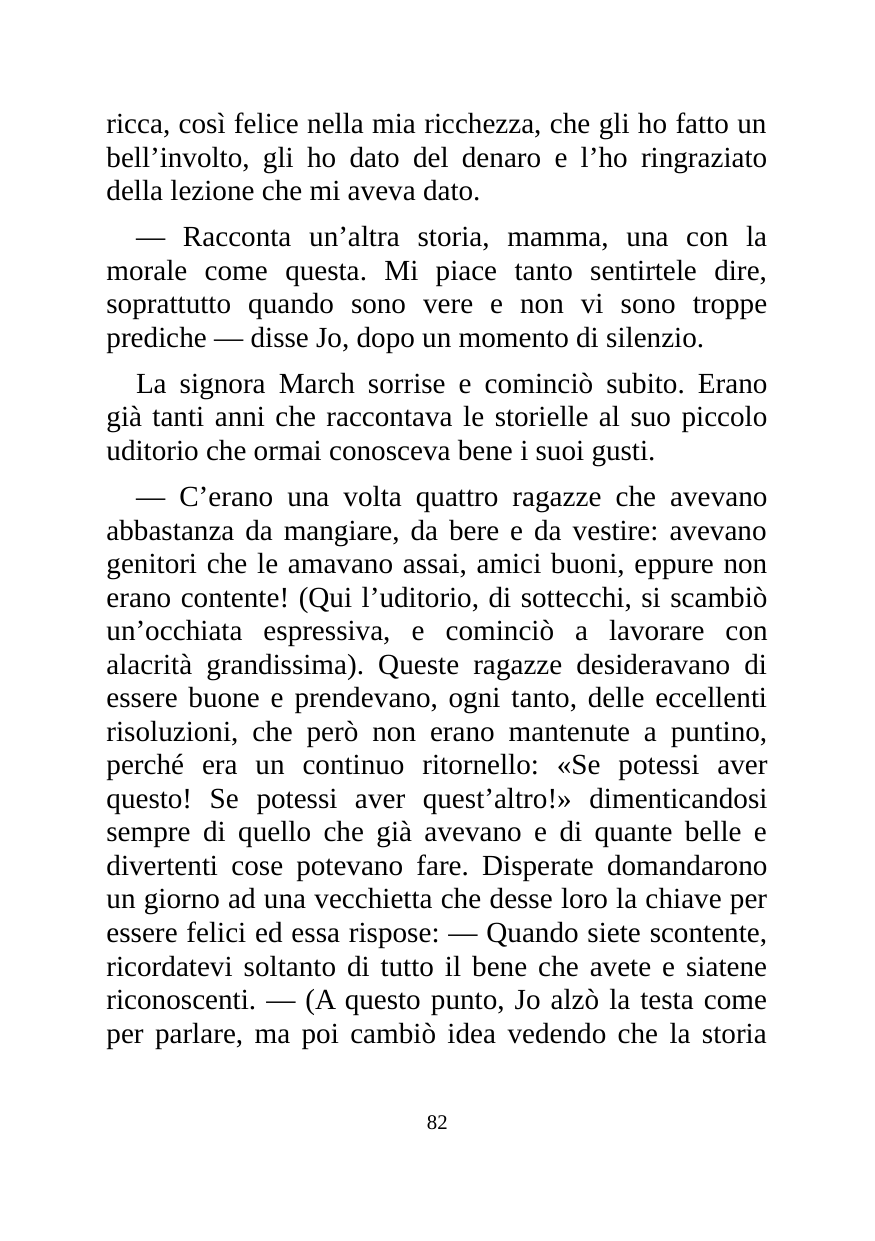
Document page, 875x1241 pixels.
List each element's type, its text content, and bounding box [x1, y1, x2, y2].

text — Racconta un’altra storia, mamma, una con la morale come questa. Mi piace tanto sentirtele dire, soprattutto quando sono vere e non vi sono troppe prediche — disse Jo, dopo un momento di silenzio. [106, 219, 768, 353]
text — C’erano una volta quattro ragazze che avevano abbastanza da mangiare, da bere e da vestire: avevano genitori che le amavano assai, amici buoni, eppure non erano contente! (Qui l’uditorio, di sottecchi, si scambiò un’occhiata espressiva, e cominciò a lavorare con alacrità grandissima). Queste ragazze desideravano di essere buone e prendevano, ogni tanto, delle eccellenti risoluzioni, che però non erano mantenute a puntino, perché era un continuo ritornello: «Se potessi aver questo! Se potessi aver quest’altro!» dimenticandosi sempre di quello che già avevano e di quante belle e divertenti cose potevano fare. Disperate domandarono un giorno ad una vecchietta che desse loro la chiave per essere felici ed essa rispose: — Quando siete scontente, ricordatevi soltanto di tutto il bene che avete e siatene riconoscenti. — (A questo punto, Jo alzò la testa come per parlare, ma poi cambiò idea vedendo che la storia [106, 479, 768, 1049]
text La signora March sorrise e cominciò subito. Erano già tanti anni che raccontava le storielle al suo piccolo uditorio che ormai conosceva bene i suoi gusti. [106, 366, 768, 467]
text ricca, così felice nella mia ricchezza, che gli ho fatto un bell’involto, gli ho dato del denaro e l’ho ringraziato della lezione che mi aveva dato. [106, 106, 768, 207]
